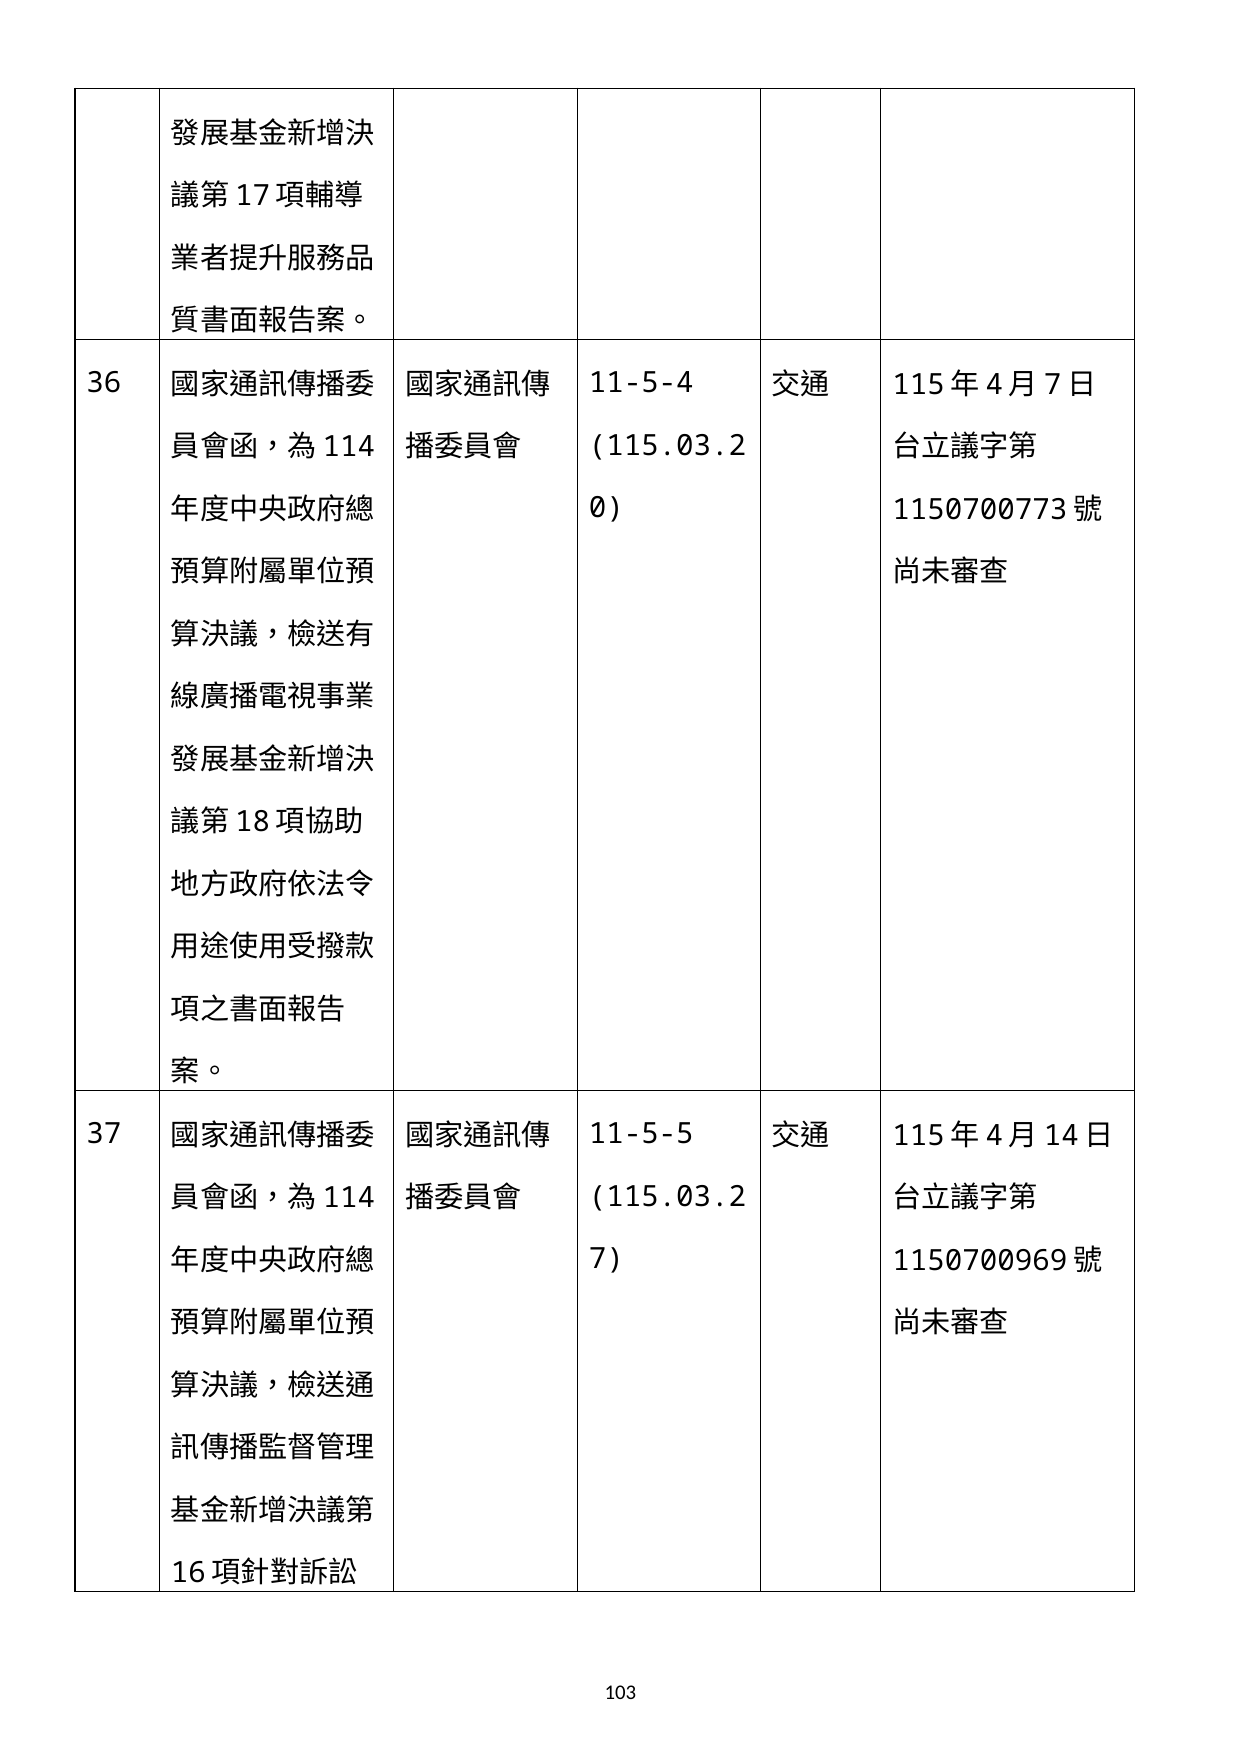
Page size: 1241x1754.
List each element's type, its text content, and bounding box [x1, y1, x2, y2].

table_cell 115年4月7日 台立議字第1150700773號 尚未審查 [881, 340, 1134, 1090]
table_cell 國家通訊傳播委員會函，為114年度中央政府總預算附屬單位預算決議，檢送通訊傳播監督管理基金新增決議第16項針對訴訟 [160, 1091, 393, 1591]
table_cell [394, 89, 577, 339]
table_cell 交通 [761, 340, 880, 1090]
table_cell 11-5-5 (115.03.27) [578, 1091, 760, 1591]
table_cell [881, 89, 1134, 339]
table_cell [761, 89, 880, 339]
table_cell 115年4月14日 台立議字第1150700969號 尚未審查 [881, 1091, 1134, 1591]
table_cell 36 [76, 340, 159, 1090]
table_cell 國家通訊傳播委員會 [394, 340, 577, 1090]
table_cell 發展基金新增決議第17項輔導業者提升服務品質書面報告案。 [160, 89, 393, 339]
table_cell 交通 [761, 1091, 880, 1591]
table_cell [76, 89, 159, 339]
table_cell 11-5-4 (115.03.20) [578, 340, 760, 1090]
table_cell 37 [76, 1091, 159, 1591]
table_cell 國家通訊傳播委員會 [394, 1091, 577, 1591]
table_cell 國家通訊傳播委員會函，為114年度中央政府總預算附屬單位預算決議，檢送有線廣播電視事業發展基金新增決議第18項協助地方政府依法令用途使用受撥款項之書面報告案。 [160, 340, 393, 1090]
table_cell [578, 89, 760, 339]
